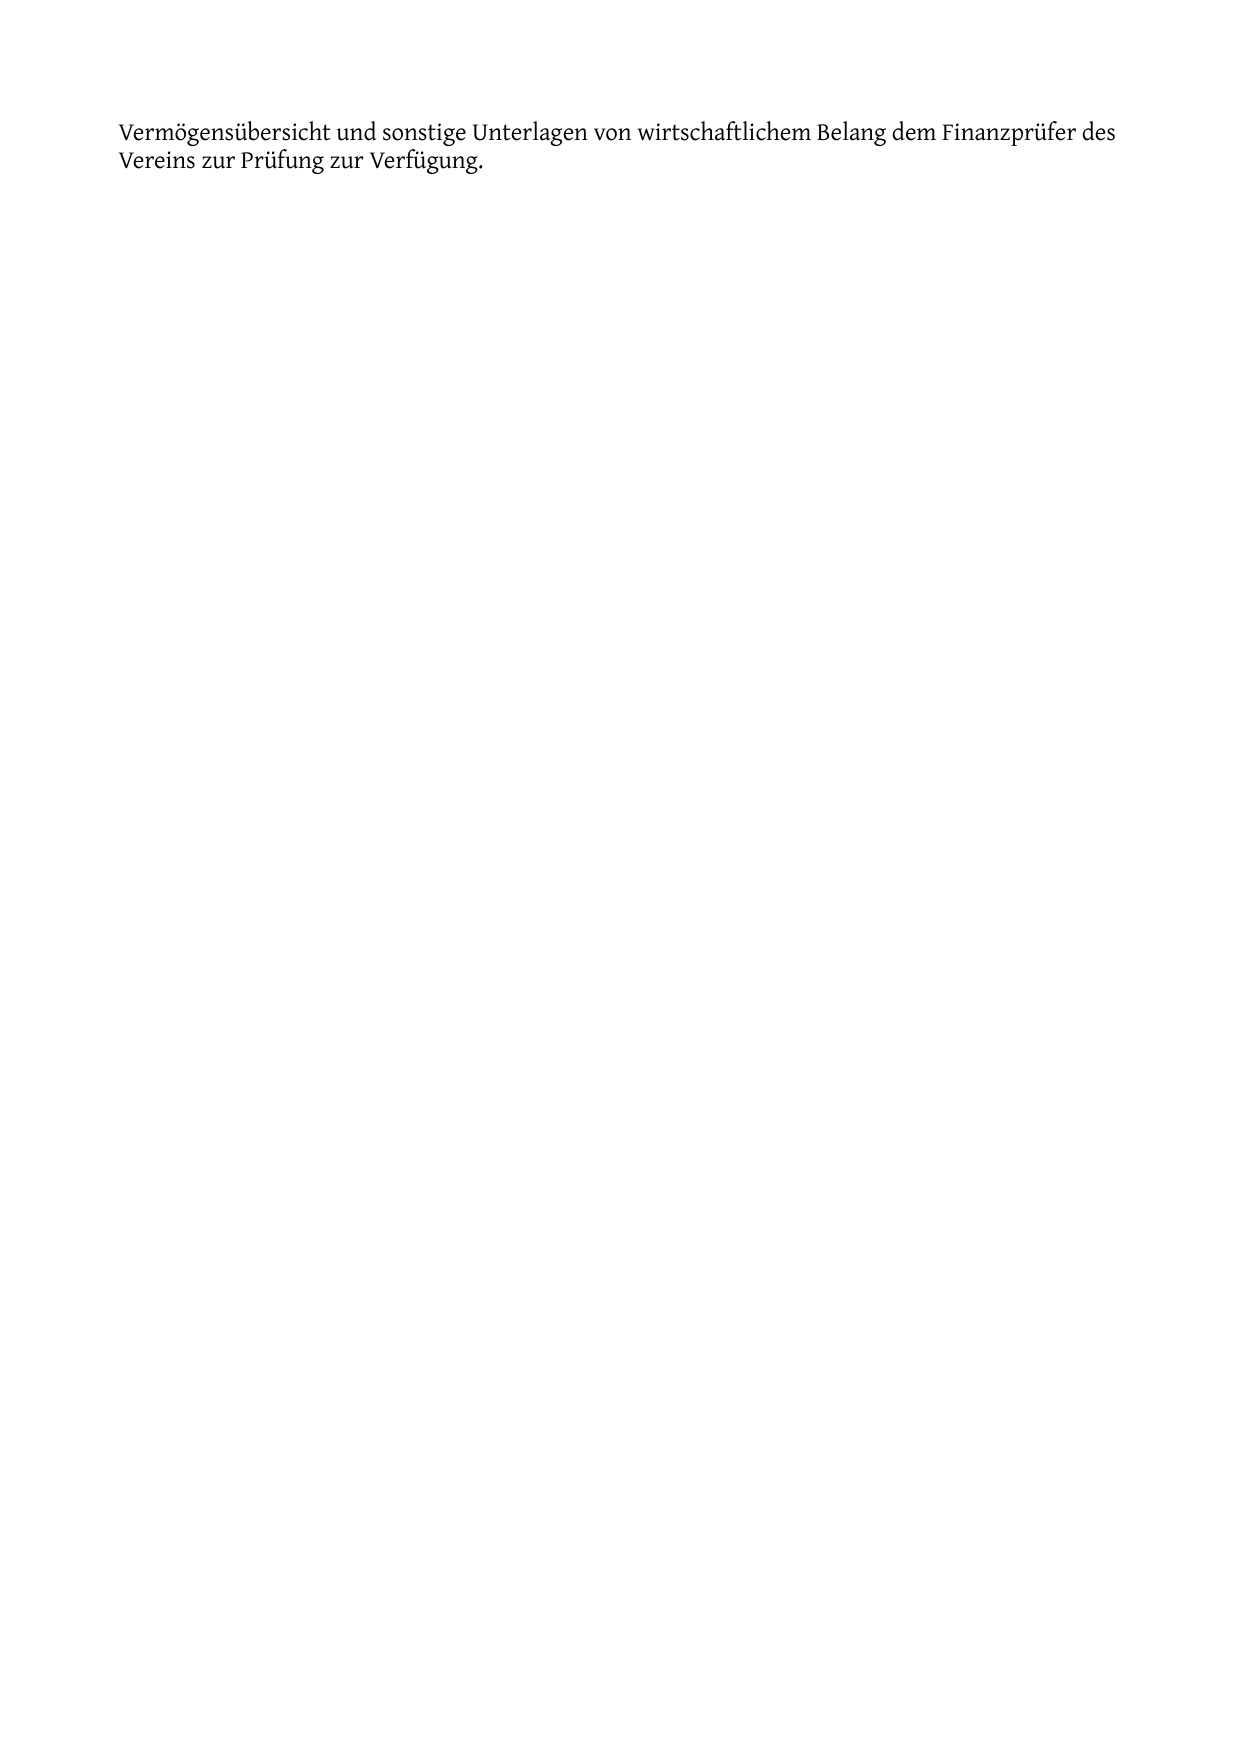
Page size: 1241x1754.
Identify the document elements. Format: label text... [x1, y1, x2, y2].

text Vermögensübersicht und sonstige Unterlagen von wirtschaftlichem Belang dem Finanzprüfer des Vereins zur Prüfung zur Verfügung. [118, 118, 1122, 176]
